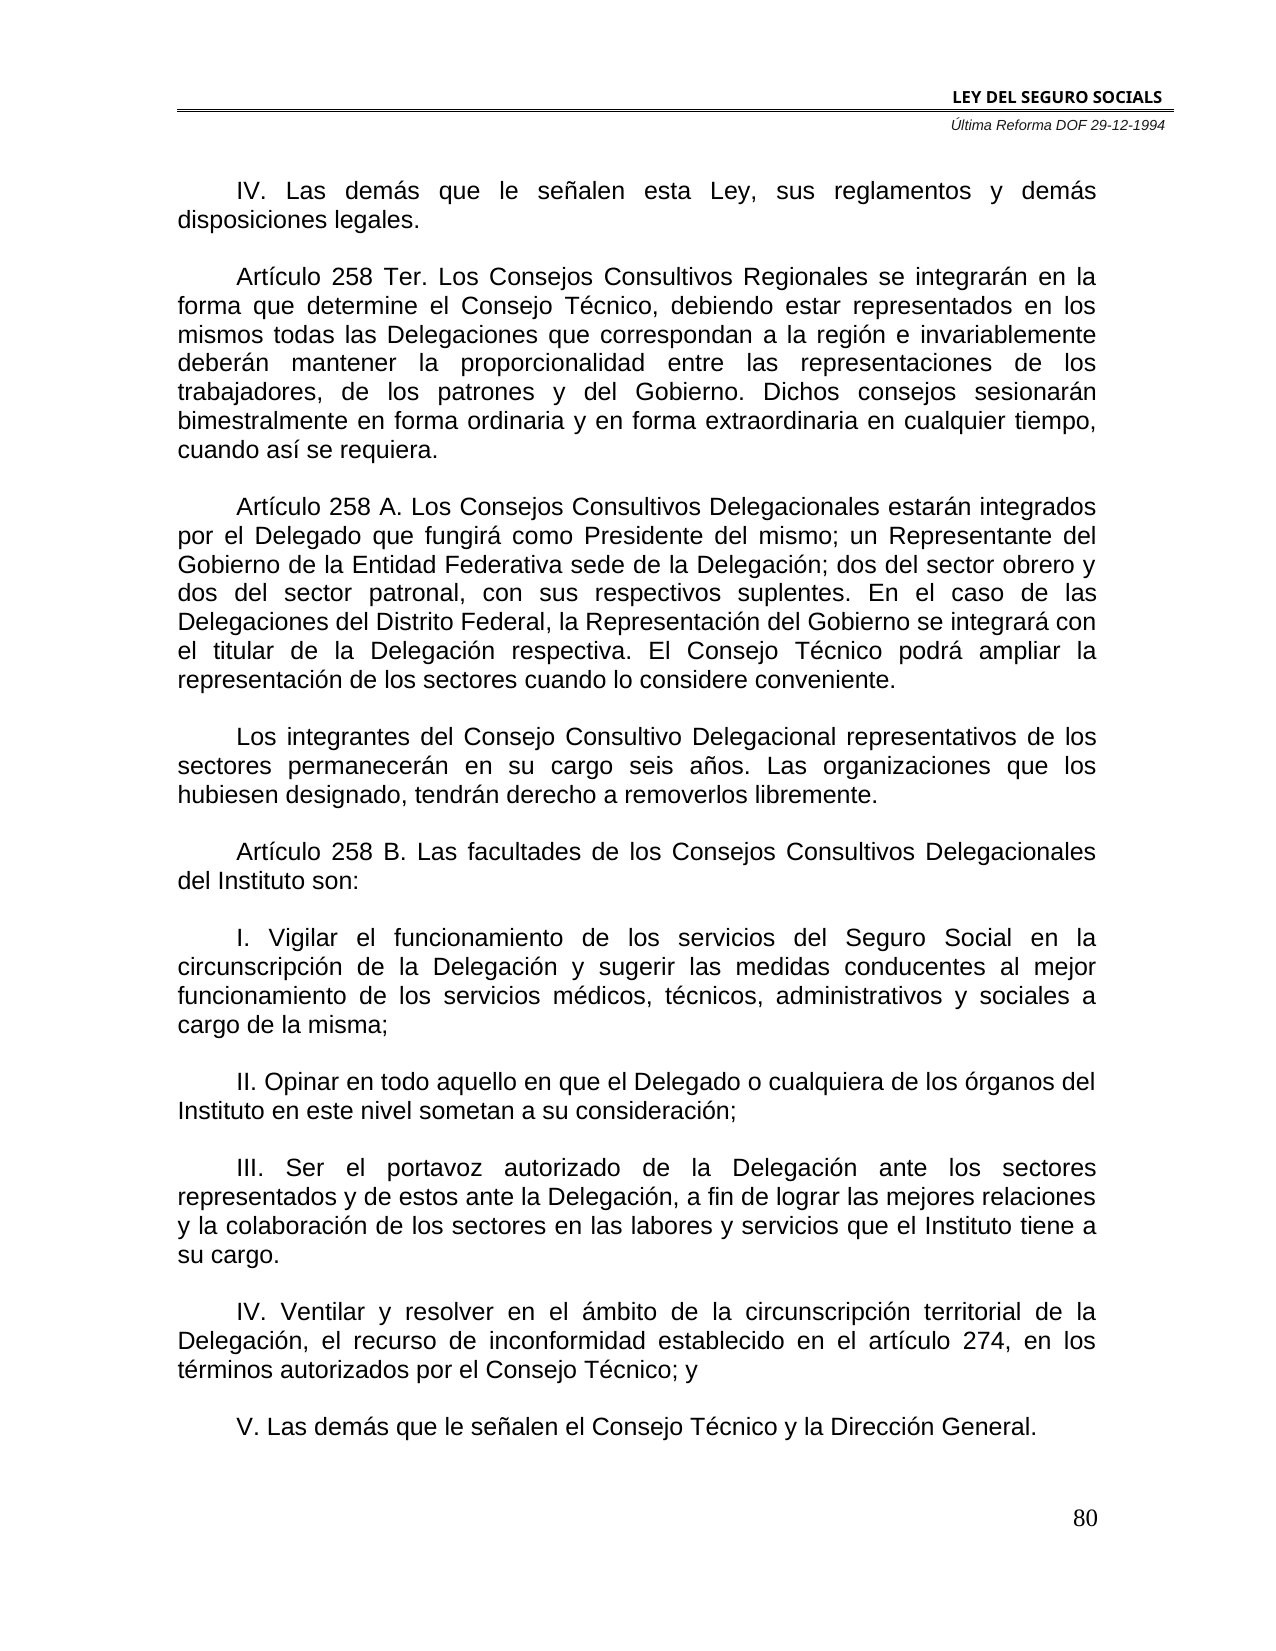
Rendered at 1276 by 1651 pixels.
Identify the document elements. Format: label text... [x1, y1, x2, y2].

text IV. Ventilar y resolver en el ámbito de la circunscripción territorial de la Delegación, el recurso de inconformidad establecido en el artículo 274, en los términos autorizados por el Consejo Técnico; y [177, 1297, 1098, 1383]
text II. Opinar en todo aquello en que el Delegado o cualquiera de los órganos del Instituto en este nivel sometan a su consideración; [177, 1067, 1098, 1125]
text Los integrantes del Consejo Consultivo Delegacional representativos de los sectores permanecerán en su cargo seis años. Las organizaciones que los hubiesen designado, tendrán derecho a removerlos libremente. [177, 722, 1098, 808]
text Artículo 258 B. Las facultades de los Consejos Consultivos Delegacionales del Instituto son: [177, 837, 1098, 895]
text V. Las demás que le señalen el Consejo Técnico y la Dirección General. [177, 1412, 1098, 1441]
text IV. Las demás que le señalen esta Ley, sus reglamentos y demás disposiciones legales. [177, 176, 1098, 233]
text III. Ser el portavoz autorizado de la Delegación ante los sectores representados y de estos ante la Delegación, a fin de lograr las mejores relaciones y la colaboración de los sectores en las labores y servicios que el Instituto tiene a su cargo. [177, 1153, 1098, 1268]
text I. Vigilar el funcionamiento de los servicios del Seguro Social en la circunscripción de la Delegación y sugerir las medidas conducentes al mejor funcionamiento de los servicios médicos, técnicos, administrativos y sociales a cargo de la misma; [177, 923, 1098, 1038]
text Artículo 258 A. Los Consejos Consultivos Delegacionales estarán integrados por el Delegado que fungirá como Presidente del mismo; un Representante del Gobierno de la Entidad Federativa sede de la Delegación; dos del sector obrero y dos del sector patronal, con sus respectivos suplentes. En el caso de las Delegaciones del Distrito Federal, la Representación del Gobierno se integrará con el titular de la Delegación respectiva. El Consejo Técnico podrá ampliar la representación de los sectores cuando lo considere conveniente. [177, 492, 1098, 693]
text Artículo 258 Ter. Los Consejos Consultivos Regionales se integrarán en la forma que determine el Consejo Técnico, debiendo estar representados en los mismos todas las Delegaciones que correspondan a la región e invariablemente deberán mantener la proporcionalidad entre las representaciones de los trabajadores, de los patrones y del Gobierno. Dichos consejos sesionarán bimestralmente en forma ordinaria y en forma extraordinaria en cualquier tiempo, cuando así se requiera. [177, 262, 1098, 463]
